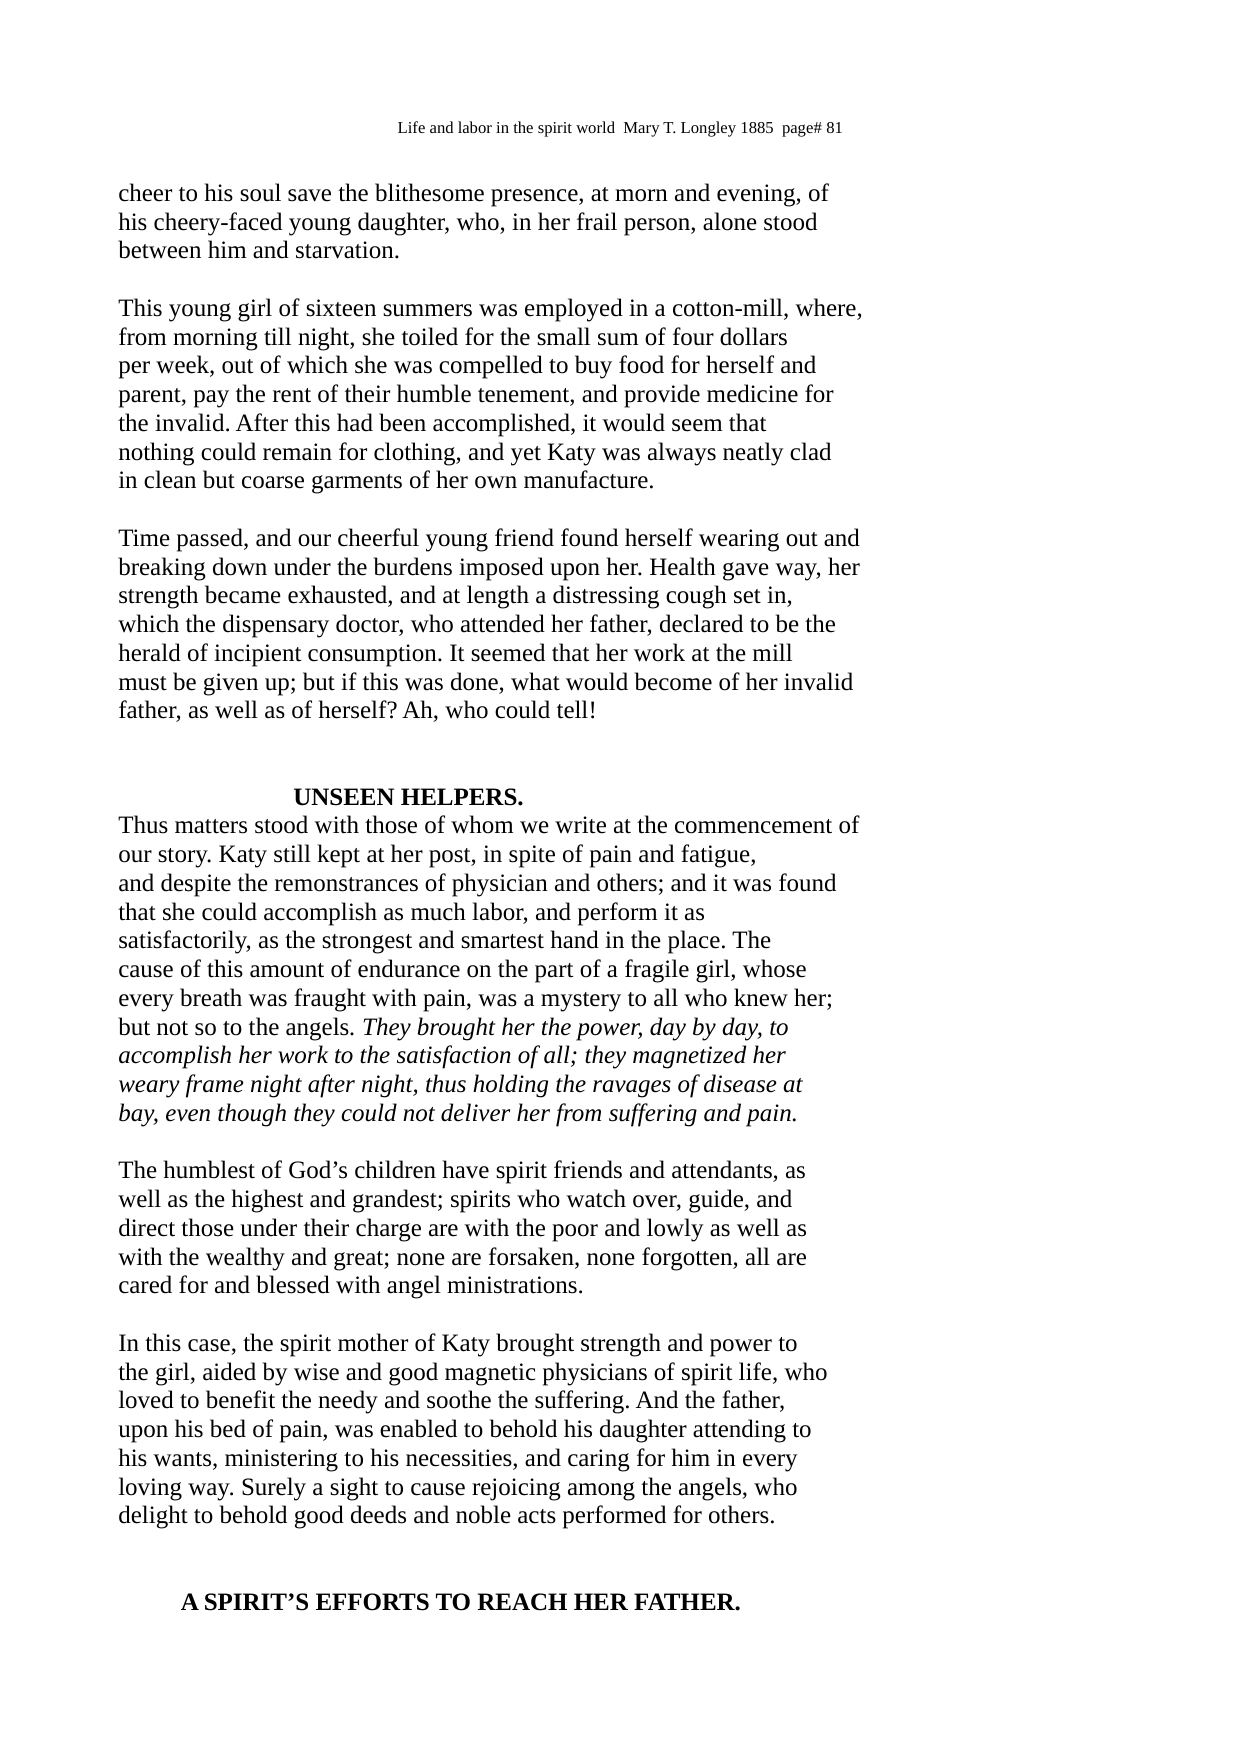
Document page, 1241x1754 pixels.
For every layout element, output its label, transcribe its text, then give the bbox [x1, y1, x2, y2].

text which the dispensary doctor, who attended her father, declared to be the [118, 609, 1122, 638]
text the invalid. After this had been accomplished, it would seem that [118, 408, 1122, 437]
text loving way. Surely a sight to cause rejoicing among the angels, who [118, 1472, 1122, 1501]
text strength became exhausted, and at length a distressing cough set in, [118, 581, 1122, 609]
text cheer to his soul save the blithesome presence, at morn and evening, of [118, 178, 1122, 207]
text with the wealthy and great; none are forsaken, none forgotten, all are [118, 1242, 1122, 1271]
text in clean but coarse garments of her own manufacture. [118, 466, 1122, 494]
text breaking down under the burdens imposed upon her. Health gave way, her [118, 552, 1122, 581]
text Thus matters stood with those of whom we write at the commencement of [118, 811, 1122, 839]
text his cheery-faced young daughter, who, in her frail person, alone stood [118, 207, 1122, 236]
text parent, pay the rent of their humble tenement, and provide medicine for [118, 379, 1122, 408]
text This young girl of sixteen summers was employed in a cotton-mill, where, [118, 293, 1122, 322]
text must be given up; but if this was done, what would become of her invalid [118, 667, 1122, 696]
text every breath was fraught with pain, was a mystery to all who knew her; [118, 983, 1122, 1012]
text between him and starvation. [118, 236, 1122, 264]
text cared for and blessed with angel ministrations. [118, 1271, 1122, 1299]
text direct those under their charge are with the poor and lowly as well as [118, 1213, 1122, 1242]
text upon his bed of pain, was enabled to behold his daughter attending to [118, 1414, 1122, 1443]
text from morning till night, she toiled for the small sum of four dollars [118, 322, 1122, 351]
text UNSEEN HELPERS. [118, 782, 1122, 811]
text Time passed, and our cheerful young friend found herself wearing out and [118, 523, 1122, 552]
text well as the highest and grandest; spirits who watch over, guide, and [118, 1184, 1122, 1213]
text nothing could remain for clothing, and yet Katy was always neatly clad [118, 437, 1122, 466]
text A SPIRIT’S EFFORTS TO REACH HER FATHER. [118, 1587, 1122, 1616]
text his wants, ministering to his necessities, and caring for him in every [118, 1443, 1122, 1472]
text delight to behold good deeds and noble acts performed for others. [118, 1501, 1122, 1529]
text weary frame night after night, thus holding the ravages of disease at [118, 1069, 1122, 1098]
text but not so to the angels. They brought her the power, day by day, to [118, 1012, 1122, 1041]
text bay, even though they could not deliver her from suffering and pain. [118, 1098, 1122, 1127]
text satisfactorily, as the strongest and smartest hand in the place. The [118, 926, 1122, 954]
text accomplish her work to the satisfaction of all; they magnetized her [118, 1041, 1122, 1069]
text father, as well as of herself? Ah, who could tell! [118, 696, 1122, 724]
text that she could accomplish as much labor, and perform it as [118, 897, 1122, 926]
text cause of this amount of endurance on the part of a fragile girl, whose [118, 954, 1122, 983]
text per week, out of which she was compelled to buy food for herself and [118, 351, 1122, 379]
text In this case, the spirit mother of Katy brought strength and power to [118, 1328, 1122, 1357]
text loved to benefit the needy and soothe the suffering. And the father, [118, 1386, 1122, 1414]
text herald of incipient consumption. It seemed that her work at the mill [118, 638, 1122, 667]
text the girl, aided by wise and good magnetic physicians of spirit life, who [118, 1357, 1122, 1386]
text and despite the remonstrances of physician and others; and it was found [118, 868, 1122, 897]
text our story. Katy still kept at her post, in spite of pain and fatigue, [118, 839, 1122, 868]
text The humblest of God’s children have spirit friends and attendants, as [118, 1156, 1122, 1184]
